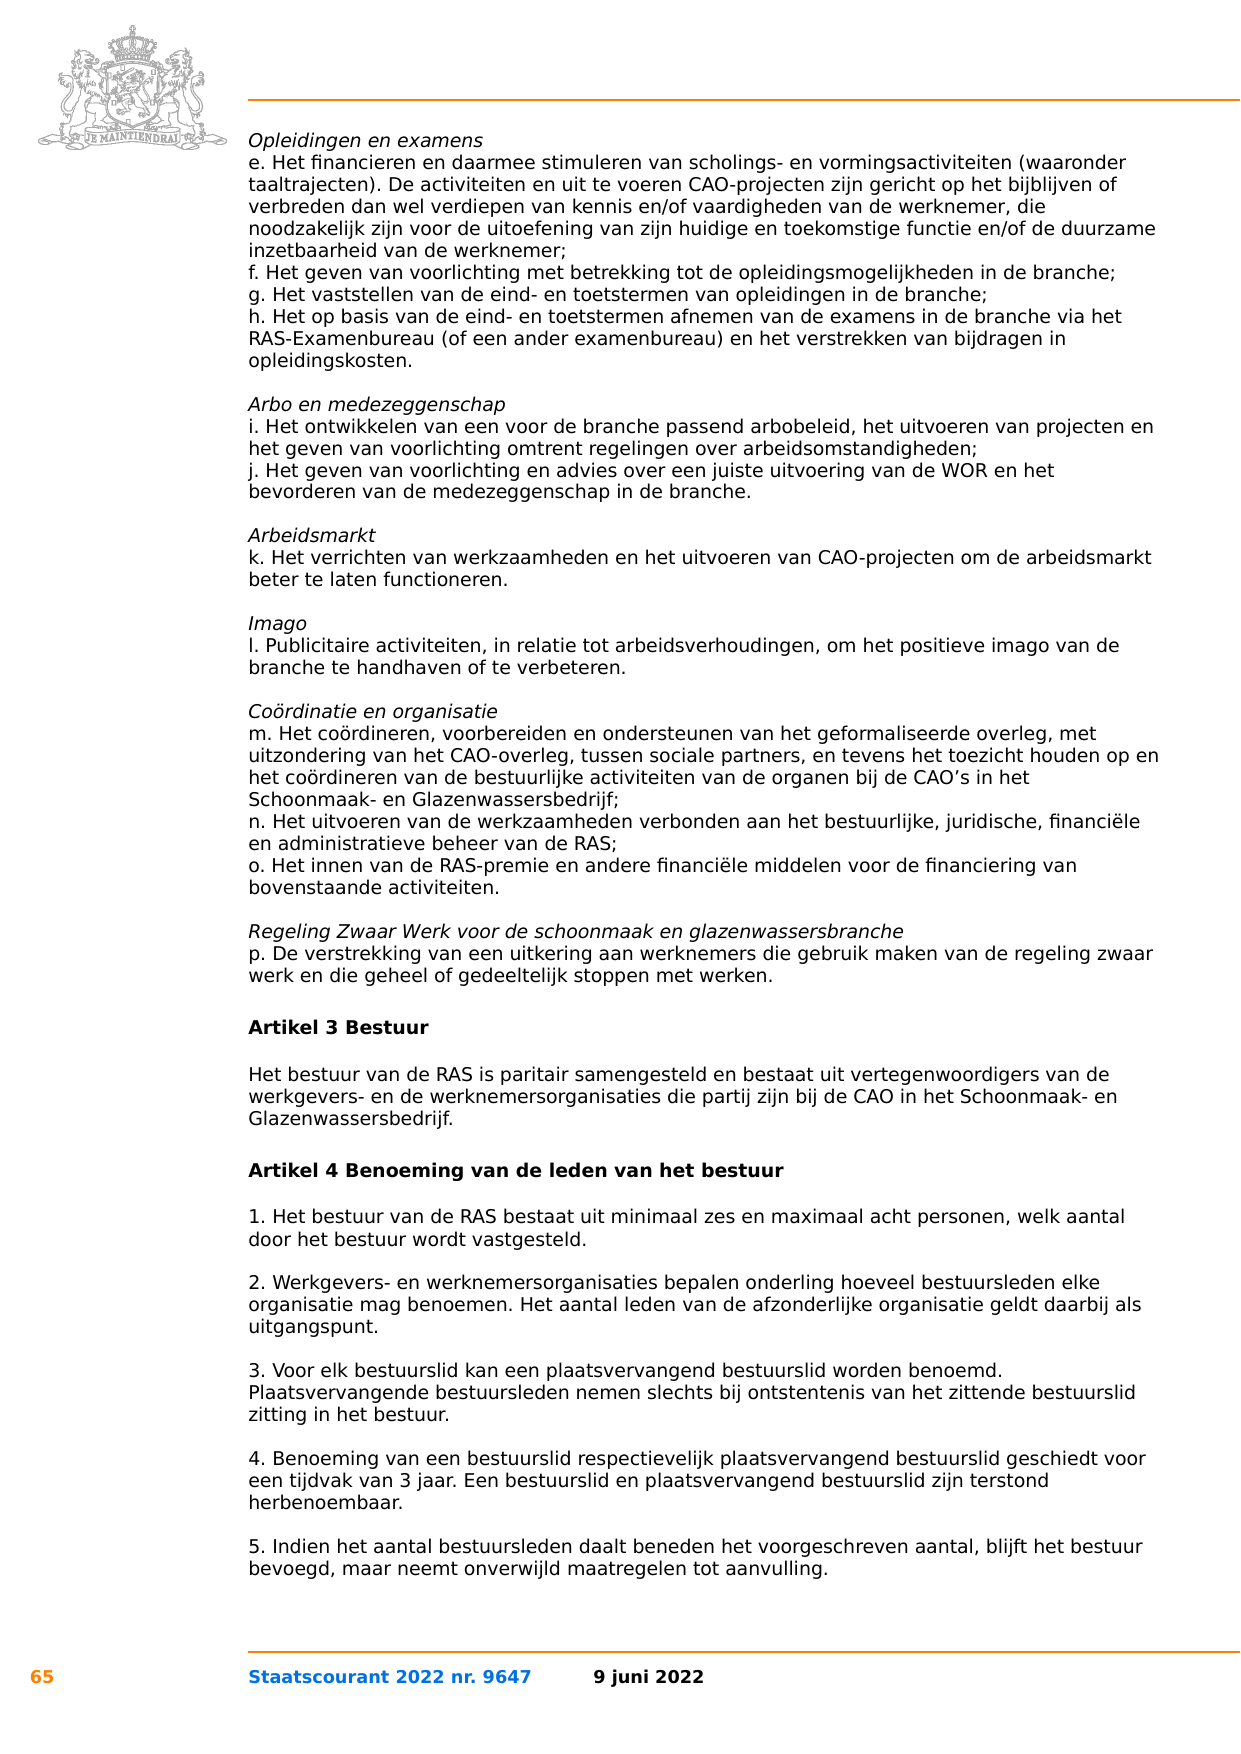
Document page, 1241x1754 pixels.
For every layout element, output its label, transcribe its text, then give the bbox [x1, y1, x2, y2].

subtitle Artikel 4 Benoeming van de leden van het bestuur [248, 1159, 1163, 1181]
text e. Het financieren en daarmee stimuleren van scholings- en vormingsactiviteiten (waaronder taaltrajecten). De activiteiten en uit te voeren CAO-projecten zijn gericht op het bijblijven of verbreden dan wel verdiepen van kennis en/of vaardigheden van de werknemer, die noodzakelijk zijn voor de uitoefening van zijn huidige en toekomstige functie en/of de duurzame inzetbaarheid van de werknemer; [248, 152, 1163, 262]
text 1. Het bestuur van de RAS bestaat uit minimaal zes en maximaal acht personen, welk aantal door het bestuur wordt vastgesteld. [248, 1206, 1163, 1250]
text g. Het vaststellen van de eind- en toetstermen van opleidingen in de branche; [248, 284, 1163, 306]
text j. Het geven van voorlichting en advies over een juiste uitvoering van de WOR en het bevorderen van de medezeggenschap in de branche. [248, 459, 1163, 503]
subtitle Imago [248, 613, 1163, 635]
text h. Het op basis van de eind- en toetstermen afnemen van de examens in de branche via het RAS-Examenbureau (of een ander examenbureau) en het verstrekken van bijdragen in opleidingskosten. [248, 306, 1163, 372]
text p. De verstrekking van een uitkering aan werknemers die gebruik maken van de regeling zwaar werk en die geheel of gedeeltelijk stoppen met werken. [248, 943, 1163, 987]
text n. Het uitvoeren van de werkzaamheden verbonden aan het bestuurlijke, juridische, financiële en administratieve beheer van de RAS; [248, 811, 1163, 855]
text m. Het coördineren, voorbereiden en ondersteunen van het geformaliseerde overleg, met uitzondering van het CAO-overleg, tussen sociale partners, en tevens het toezicht houden op en het coördineren van de bestuurlijke activiteiten van de organen bij de CAO’s in het Schoonmaak- en Glazenwassersbedrijf; [248, 723, 1163, 811]
subtitle Artikel 3 Bestuur [248, 1017, 1163, 1038]
text i. Het ontwikkelen van een voor de branche passend arbobeleid, het uitvoeren van projecten en het geven van voorlichting omtrent regelingen over arbeidsomstandigheden; [248, 416, 1163, 459]
subtitle Coördinatie en organisatie [248, 701, 1163, 723]
text Het bestuur van de RAS is paritair samengesteld en bestaat uit vertegenwoordigers van de werkgevers- en de werknemersorganisaties die partij zijn bij de CAO in het Schoonmaak- en Glazenwassersbedrijf. [248, 1063, 1163, 1129]
text l. Publicitaire activiteiten, in relatie tot arbeidsverhoudingen, om het positieve imago van de branche te handhaven of te verbeteren. [248, 635, 1163, 679]
subtitle Regeling Zwaar Werk voor de schoonmaak en glazenwassersbranche [248, 921, 1163, 943]
text o. Het innen van de RAS-premie en andere financiële middelen voor de financiering van bovenstaande activiteiten. [248, 855, 1163, 899]
text k. Het verrichten van werkzaamheden en het uitvoeren van CAO-projecten om de arbeidsmarkt [248, 547, 1163, 569]
text f. Het geven van voorlichting met betrekking tot de opleidingsmogelijkheden in de branche; [248, 262, 1163, 284]
subtitle Arbeidsmarkt [248, 525, 1163, 547]
text 5. Indien het aantal bestuursleden daalt beneden het voorgeschreven aantal, blijft het bestuur bevoegd, maar neemt onverwijld maatregelen tot aanvulling. [248, 1536, 1163, 1580]
text beter te laten functioneren. [248, 569, 1163, 591]
subtitle Arbo en medezeggenschap [248, 393, 1163, 416]
text 2. Werkgevers- en werknemersorganisaties bepalen onderling hoeveel bestuursleden elke organisatie mag benoemen. Het aantal leden van de afzonderlijke organisatie geldt daarbij als uitgangspunt. [248, 1272, 1163, 1338]
picture [38, 25, 227, 150]
subtitle Opleidingen en examens [248, 130, 1163, 152]
text 4. Benoeming van een bestuurslid respectievelijk plaatsvervangend bestuurslid geschiedt voor een tijdvak van 3 jaar. Een bestuurslid en plaatsvervangend bestuurslid zijn terstond herbenoembaar. [248, 1448, 1163, 1514]
text 3. Voor elk bestuurslid kan een plaatsvervangend bestuurslid worden benoemd. Plaatsvervangende bestuursleden nemen slechts bij ontstentenis van het zittende bestuurslid zitting in het bestuur. [248, 1360, 1163, 1426]
